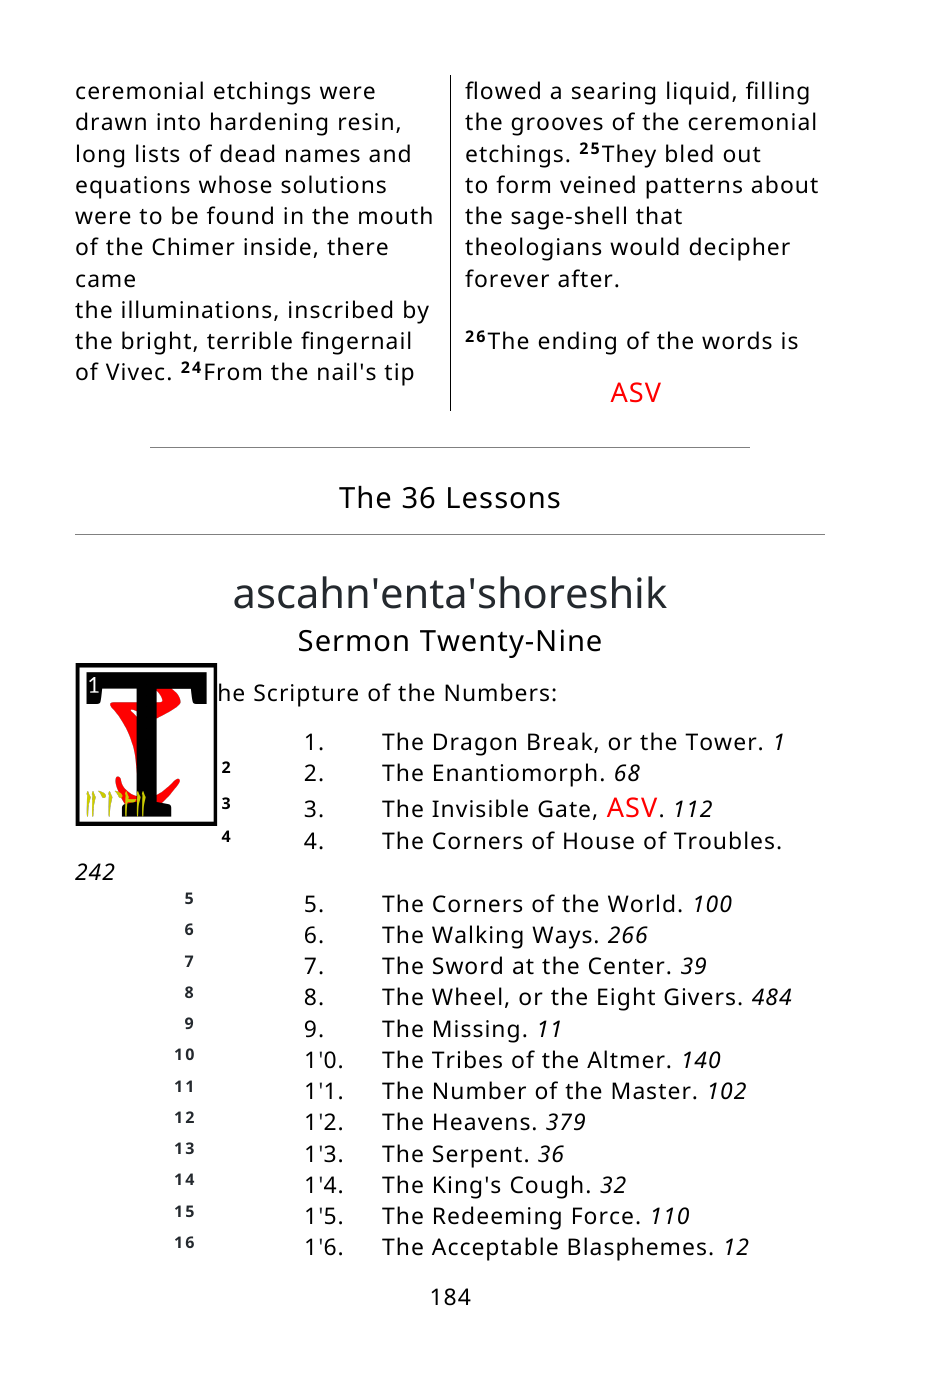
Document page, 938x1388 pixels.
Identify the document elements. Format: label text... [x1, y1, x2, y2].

table_cell 11 1'1. [75, 1075, 382, 1106]
table_cell The Missing. 11 [382, 1013, 825, 1044]
text ASV [465, 373, 806, 410]
table_cell 15 1'5. [75, 1200, 382, 1231]
table_cell The Tribes of the Altmer. 140 [382, 1044, 825, 1075]
table_cell The Heavens. 379 [382, 1106, 825, 1137]
table_cell 7 7. [75, 950, 382, 981]
table_cell The King's Cough. 32 [382, 1169, 825, 1200]
table_header The Corners of the World. 100 [382, 888, 825, 919]
table_cell 6 6. [75, 919, 382, 950]
table_cell 13 1'3. [75, 1138, 382, 1169]
table_cell 10 1'0. [75, 1044, 382, 1075]
text he Scripture of the Numbers: [218, 677, 825, 708]
table_cell The Redeeming Force. 110 [382, 1200, 825, 1231]
subtitle ascahn'enta'shoreshik [75, 564, 825, 621]
text flowed a searing liquid, filling the grooves of the ceremonial etchings. 25They bled out to form veined patterns about the sage-shell that theologians would decipher forever after. [465, 75, 825, 294]
text Sermon Twenty-Nine [75, 621, 825, 660]
table_header 5 5. [75, 888, 382, 919]
table_cell 14 1'4. [75, 1169, 382, 1200]
table_cell 12 1'2. [75, 1106, 382, 1137]
table_cell 16 1'6. [75, 1231, 382, 1262]
picture [75, 663, 218, 826]
table_cell 8 8. [75, 981, 382, 1012]
text 26The ending of the words is [465, 325, 825, 356]
table_cell The Acceptable Blasphemes. 12 [382, 1231, 825, 1262]
table_cell The Wheel, or the Eight Givers. 484 [382, 981, 825, 1012]
text 1. The Dragon Break, or the Tower. 1 2 2. The Enantiomorph. 68 3 3. The Invisible Gate, ASV. 112 4 4. The Corners of House of Troubles. 242 [75, 726, 825, 887]
table_cell The Sword at the Center. 39 [382, 950, 825, 981]
text ceremonial etchings were drawn into hardening resin, long lists of dead names and equations whose solutions were to be found in the mouth of the Chimer inside, there came the illuminations, inscribed by the bright, terrible fingernail of Vivec. 24From the nail's tip [75, 75, 435, 387]
table_cell 9 9. [75, 1013, 382, 1044]
table_cell The Number of the Master. 102 [382, 1075, 825, 1106]
text The 36 Lessons [75, 477, 825, 517]
table_cell The Walking Ways. 266 [382, 919, 825, 950]
table_cell The Serpent. 36 [382, 1138, 825, 1169]
